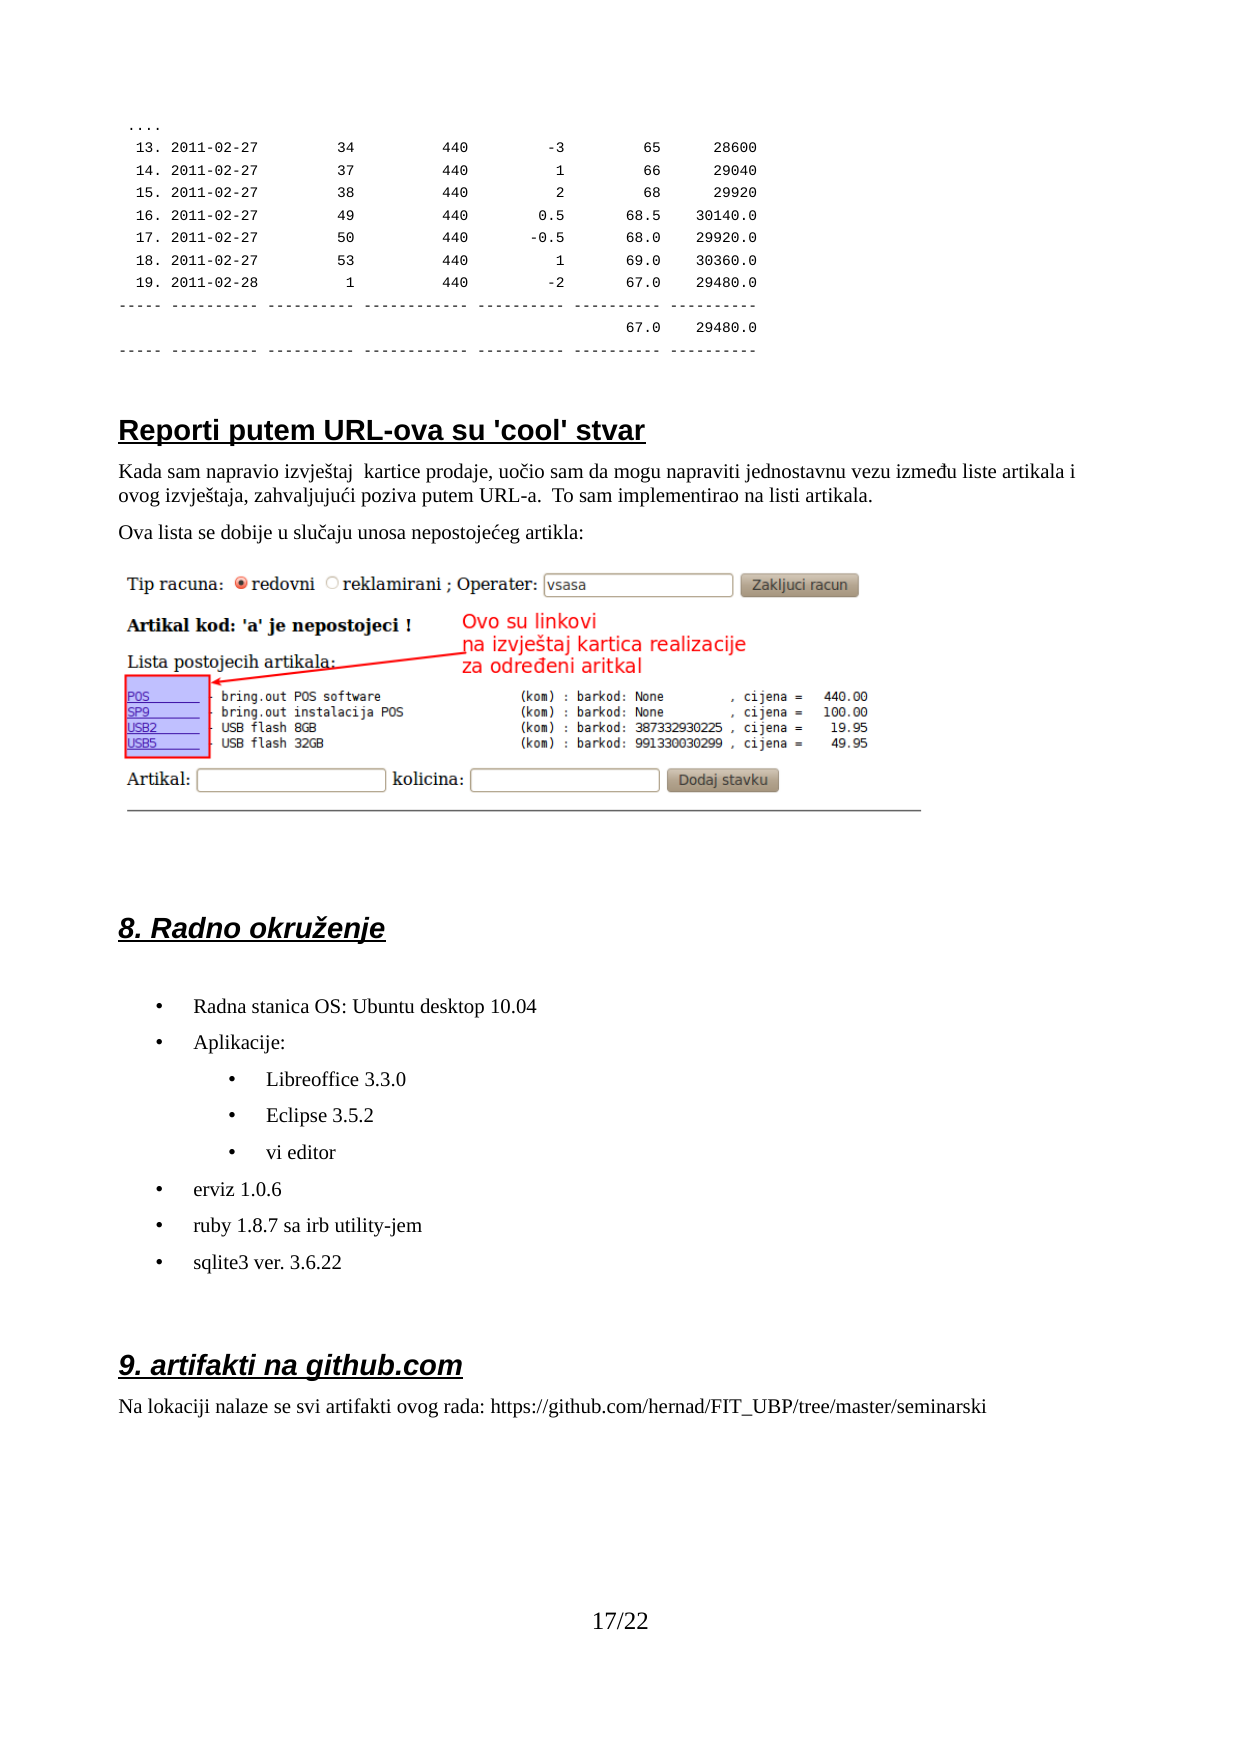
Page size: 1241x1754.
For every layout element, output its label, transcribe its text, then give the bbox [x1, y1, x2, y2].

text 13. 2011-02-27 34 440 -3 65 28600 [118, 141, 1122, 157]
subtitle 9. artifakti na github.com [118, 1348, 1122, 1381]
text 19. 2011-02-28 1 440 -2 67.0 29480.0 [118, 276, 1122, 292]
text 16. 2011-02-27 49 440 0.5 68.5 30140.0 [118, 208, 1122, 225]
text 15. 2011-02-27 38 440 2 68 29920 [118, 186, 1122, 202]
text Na lokaciji nalaze se svi artifakti ovog rada: https://github.com/hernad/FIT_UBP/tree/master/seminarski [118, 1394, 1122, 1418]
list Radna stanica OS: Ubuntu desktop 10.04 [156, 994, 1122, 1018]
text ----- ---------- ---------- ------------ ---------- ---------- ---------- [118, 343, 1122, 360]
text .... [118, 118, 1122, 135]
text Kada sam napravio izvještaj kartice prodaje, uočio sam da mogu napraviti jednostavnu vezu između liste artikala i ovog izvještaja, zahvaljujući poziva putem URL-a. To sam implementirao na listi artikala. [118, 459, 1122, 507]
text 14. 2011-02-27 37 440 1 66 29040 [118, 163, 1122, 180]
list Eclipse 3.5.2 [228, 1103, 1122, 1127]
subtitle 8. Radno okruženje [118, 911, 1122, 944]
list Aplikacije: [156, 1030, 1122, 1054]
text 17. 2011-02-27 50 440 -0.5 68.0 29920.0 [118, 231, 1122, 247]
text 18. 2011-02-27 53 440 1 69.0 30360.0 [118, 253, 1122, 270]
list vi editor [228, 1140, 1122, 1164]
list ruby 1.8.7 sa irb utility-jem [156, 1213, 1122, 1237]
list erviz 1.0.6 [156, 1176, 1122, 1201]
list sqlite3 ver. 3.6.22 [156, 1249, 1122, 1274]
list Libreoffice 3.3.0 [228, 1067, 1122, 1091]
text 67.0 29480.0 [118, 321, 1122, 337]
picture [122, 562, 922, 813]
text ----- ---------- ---------- ------------ ---------- ---------- ---------- [118, 298, 1122, 315]
subtitle Reporti putem URL-ova su 'cool' stvar [118, 413, 1122, 447]
text Ova lista se dobije u slučaju unosa nepostojećeg artikla: [118, 520, 1122, 544]
